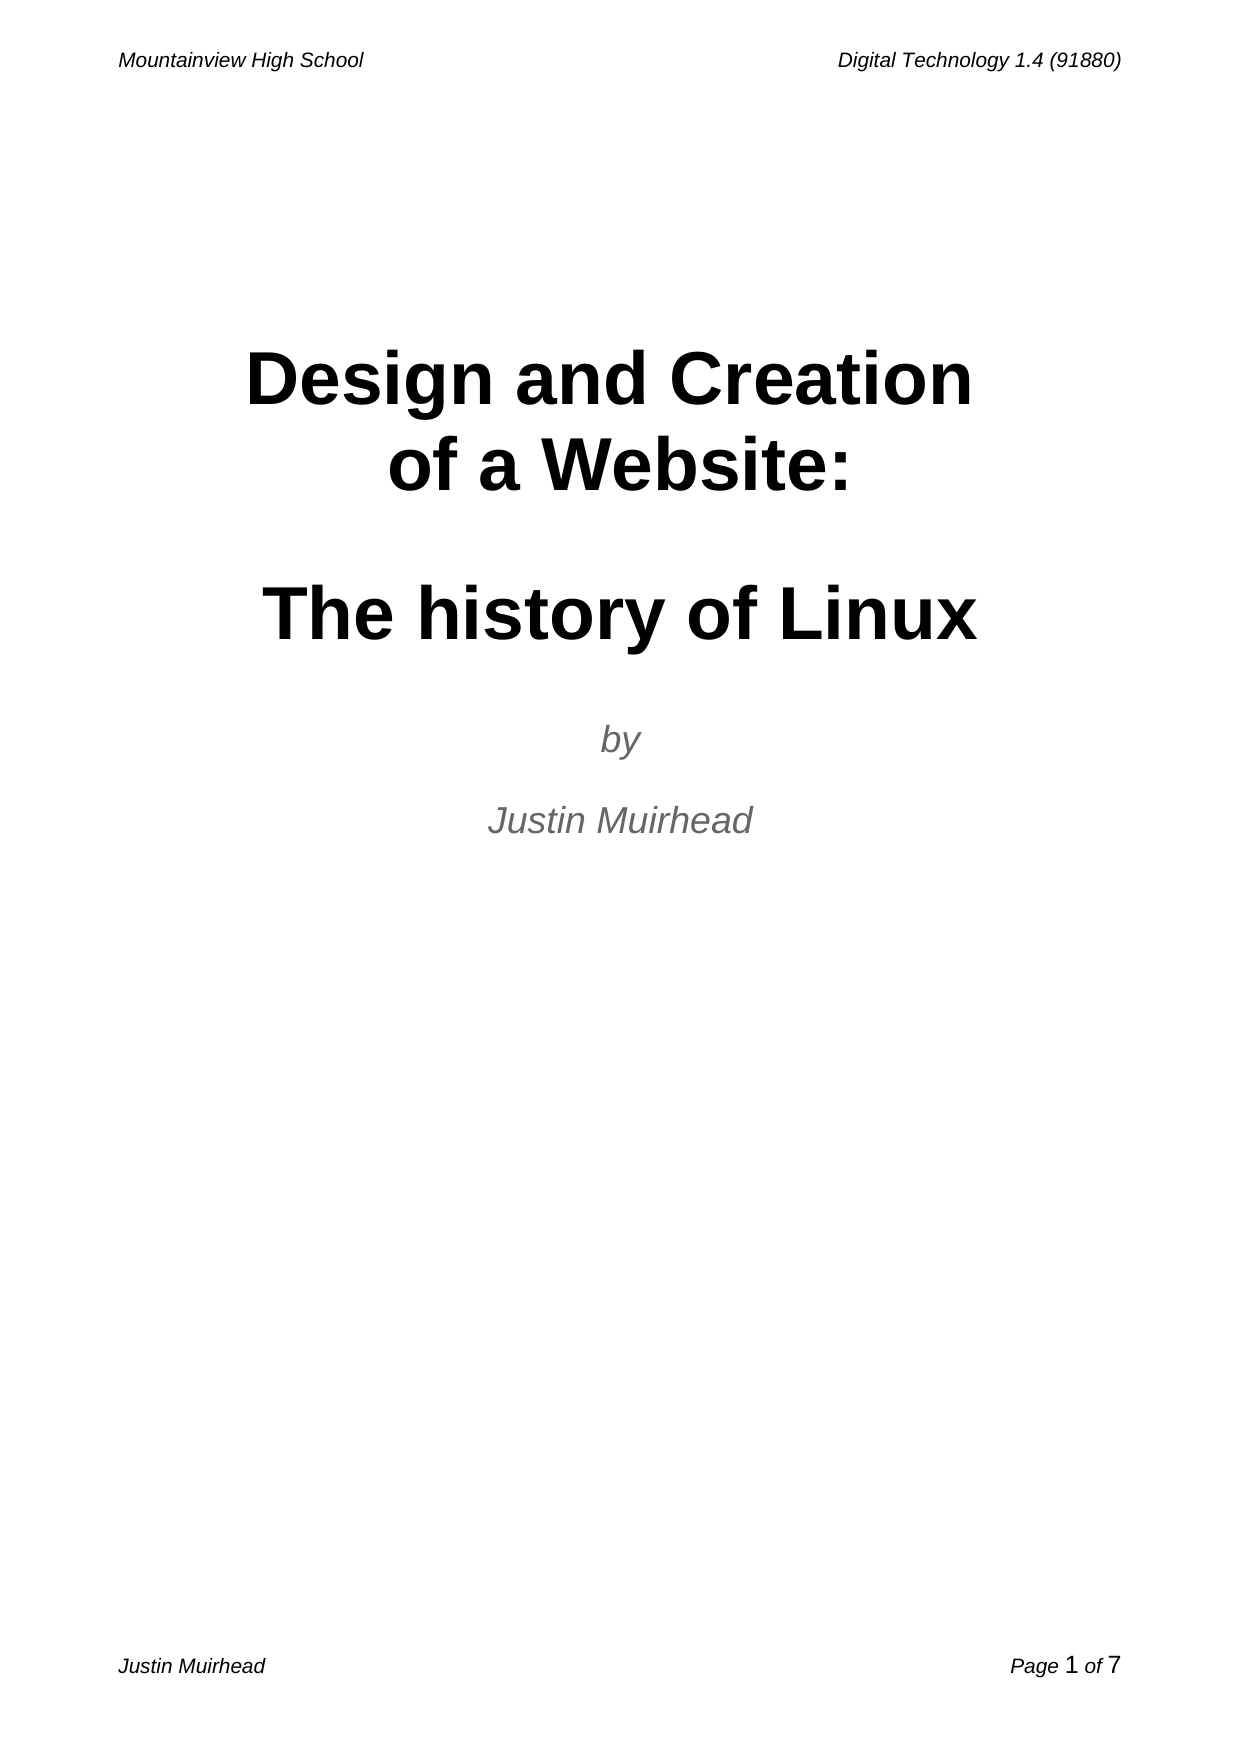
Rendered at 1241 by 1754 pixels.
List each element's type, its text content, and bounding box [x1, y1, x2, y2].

subtitle by [118, 718, 1122, 761]
title Design and Creation of a Website: [118, 334, 1122, 506]
title The history of Linux [118, 569, 1122, 655]
subtitle Justin Muirhead [118, 798, 1122, 841]
